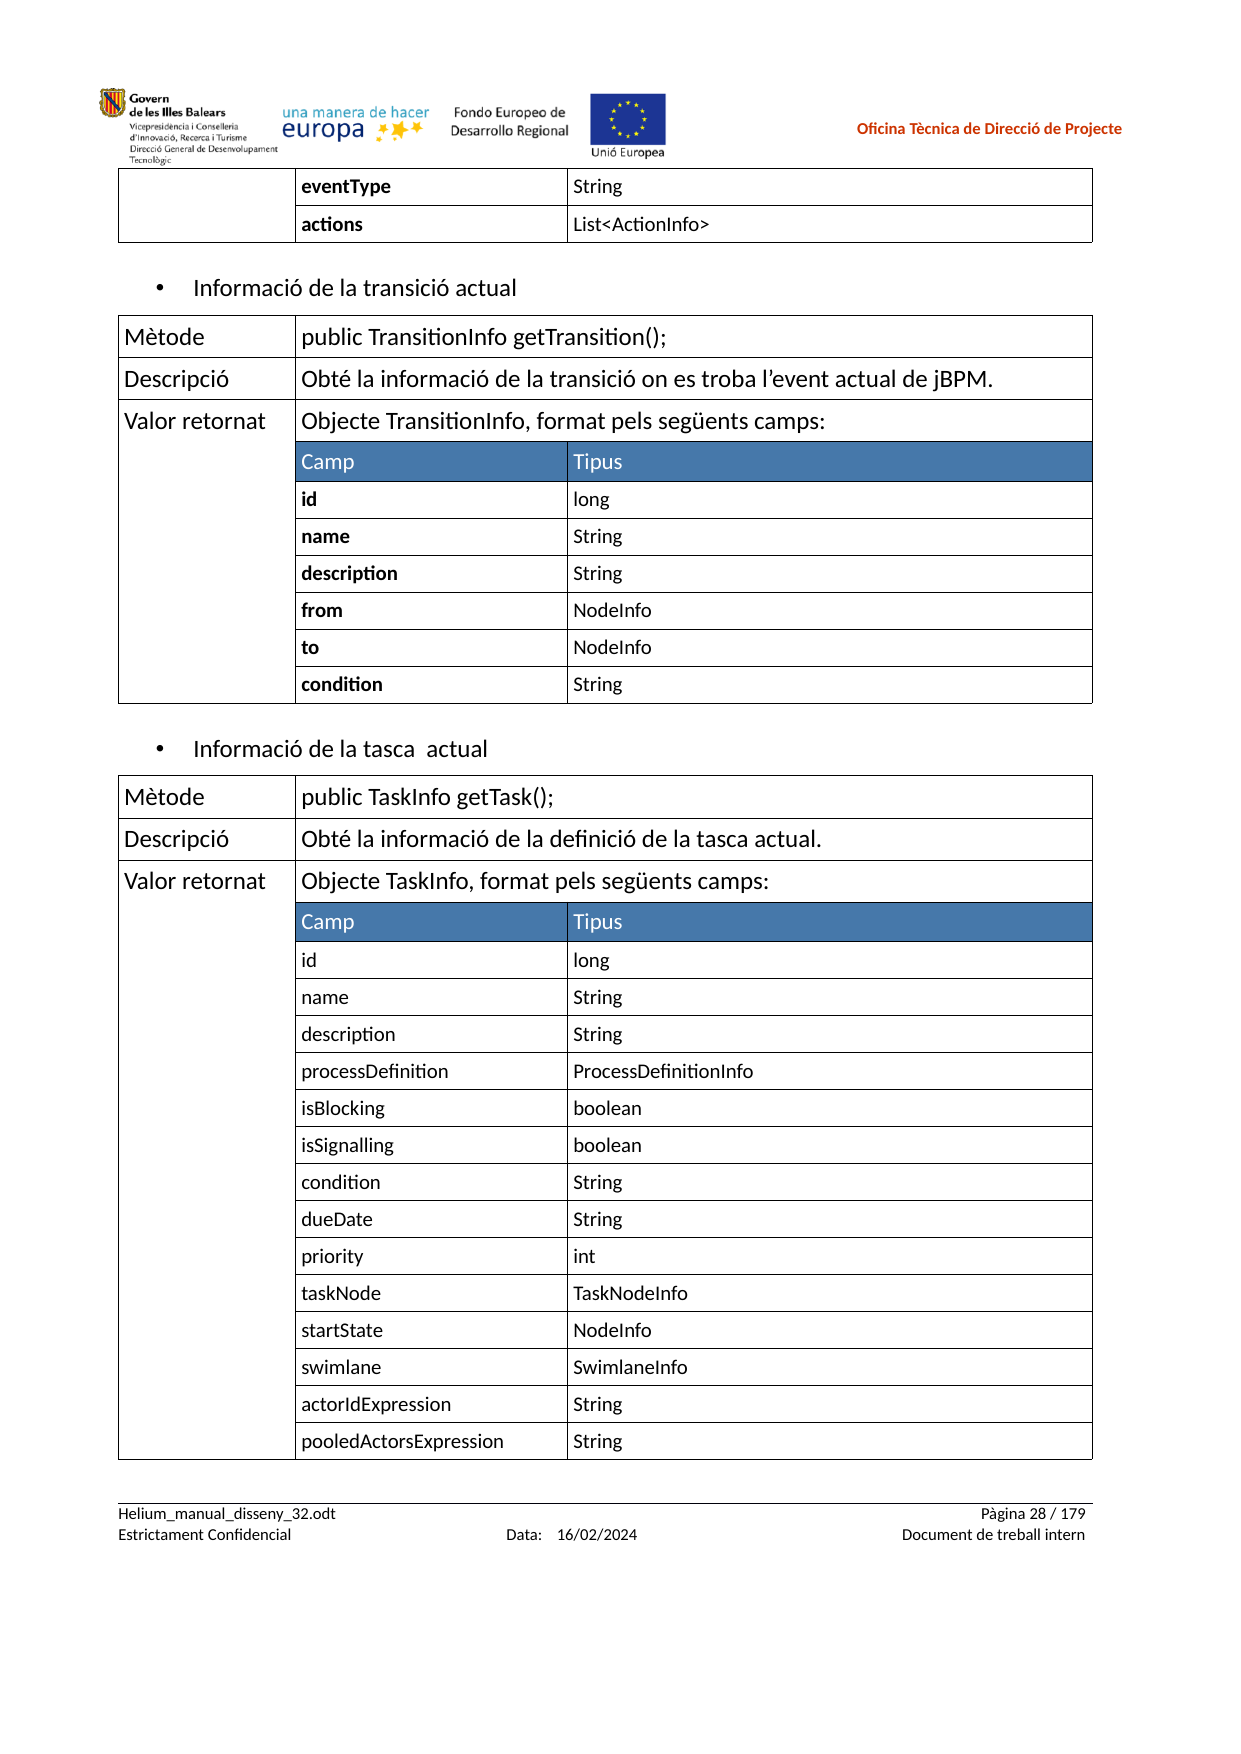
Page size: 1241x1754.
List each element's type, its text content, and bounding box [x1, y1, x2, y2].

table_cell String [568, 1386, 1092, 1422]
table_header Mètode [119, 316, 295, 357]
table_cell Tipus [568, 903, 1092, 941]
table_header public TransitionInfo getTransition(); [296, 316, 1092, 357]
table_cell from [296, 593, 567, 628]
table_cell to [296, 630, 567, 666]
table_cell long [568, 942, 1092, 978]
table_cell Camp [296, 442, 567, 481]
table_cell id [296, 482, 567, 518]
table_cell Objecte TaskInfo, format pels següents camps: [296, 861, 1092, 902]
table_cell name [296, 519, 567, 554]
table_cell String [568, 1201, 1092, 1237]
table_header public TaskInfo getTask(); [296, 776, 1092, 817]
table_cell SwimlaneInfo [568, 1349, 1092, 1385]
table_cell long [568, 482, 1092, 518]
table_cell Obté la informació de la transició on es troba l’event actual de jBPM. [296, 358, 1092, 399]
table_cell String [568, 667, 1092, 702]
table_cell List<ActionInfo> [568, 206, 1092, 242]
table_cell eventType [296, 169, 567, 205]
table_cell String [568, 1423, 1092, 1459]
table_cell String [568, 556, 1092, 592]
table_cell Valor retornat [119, 861, 295, 1459]
table_cell Objecte TransitionInfo, format pels següents camps: [296, 400, 1092, 441]
table_cell String [568, 1016, 1092, 1052]
table_cell TaskNodeInfo [568, 1275, 1092, 1311]
table_cell processDefinition [296, 1053, 567, 1089]
table_cell boolean [568, 1127, 1092, 1163]
table_cell isSignalling [296, 1127, 567, 1163]
table_cell startState [296, 1312, 567, 1348]
table_cell String [568, 169, 1092, 205]
table_cell NodeInfo [568, 593, 1092, 628]
table_cell description [296, 556, 567, 592]
table_cell Descripció [119, 358, 295, 399]
table_cell String [568, 979, 1092, 1015]
table_cell NodeInfo [568, 1312, 1092, 1348]
table_cell description [296, 1016, 567, 1052]
table_cell condition [296, 1164, 567, 1200]
table_cell taskNode [296, 1275, 567, 1311]
table_cell int [568, 1238, 1092, 1274]
table_cell pooledActorsExpression [296, 1423, 567, 1459]
table_cell id [296, 942, 567, 978]
table_cell boolean [568, 1090, 1092, 1126]
table_cell isBlocking [296, 1090, 567, 1126]
table_cell priority [296, 1238, 567, 1274]
table_cell ProcessDefinitionInfo [568, 1053, 1092, 1089]
table_cell name [296, 979, 567, 1015]
list Informació de la transició actual [156, 272, 1122, 303]
table_cell Camp [296, 903, 567, 941]
table_cell Obté la informació de la definició de la tasca actual. [296, 819, 1092, 859]
table_cell actorIdExpression [296, 1386, 567, 1422]
table_cell dueDate [296, 1201, 567, 1237]
table_cell Descripció [119, 819, 295, 859]
table_cell Tipus [568, 442, 1092, 481]
table_cell condition [296, 667, 567, 702]
table_cell String [568, 1164, 1092, 1200]
table_cell swimlane [296, 1349, 567, 1385]
table_header Mètode [119, 776, 295, 817]
table_cell NodeInfo [568, 630, 1092, 666]
picture [99, 87, 668, 166]
list Informació de la tasca actual [156, 733, 1122, 764]
table_cell String [568, 519, 1092, 554]
table_cell Valor retornat [119, 400, 295, 702]
table_cell actions [296, 206, 567, 242]
